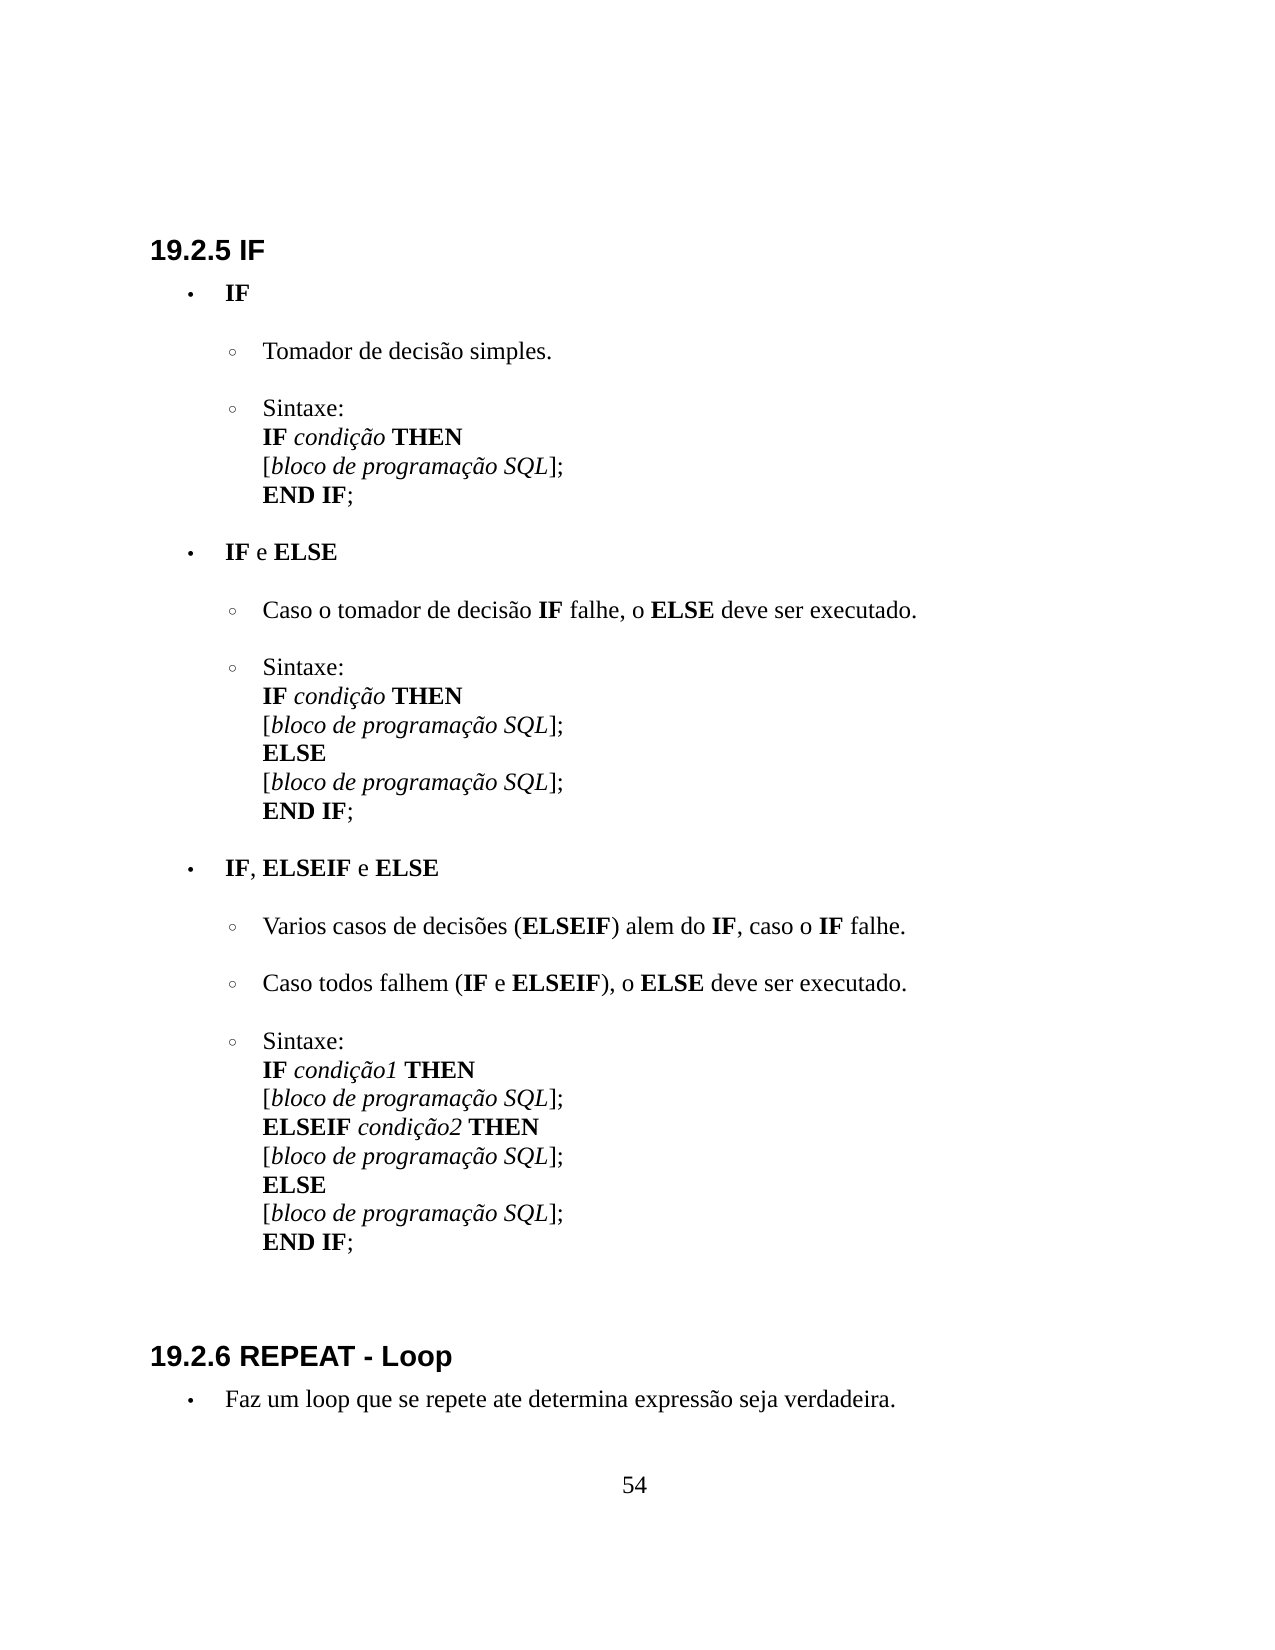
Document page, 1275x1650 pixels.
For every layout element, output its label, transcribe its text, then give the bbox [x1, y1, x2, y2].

list IF e ELSE [187, 537, 1125, 595]
list IF [187, 278, 1125, 336]
list Sintaxe: IF condição1 THEN [bloco de programação SQL]; ELSEIF condição2 THEN [bloco de programação SQL]; ELSE [bloco de programação SQL]; END IF; [225, 1026, 1125, 1285]
list Faz um loop que se repete ate determina expressão seja verdadeira. [187, 1384, 1125, 1413]
subtitle 19.2.5 IF [150, 232, 1125, 266]
list Sintaxe: IF condição THEN [bloco de programação SQL]; ELSE [bloco de programação SQL]; END IF; [225, 652, 1125, 853]
list Caso todos falhem (IF e ELSEIF), o ELSE deve ser executado. [225, 968, 1125, 1026]
list [225, 150, 1125, 179]
list Caso o tomador de decisão IF falhe, o ELSE deve ser executado. [225, 595, 1125, 652]
subtitle 19.2.6 REPEAT - Loop [150, 1338, 1125, 1372]
list IF, ELSEIF e ELSE [187, 853, 1125, 911]
list Sintaxe: IF condição THEN [bloco de programação SQL]; END IF; [225, 393, 1125, 537]
list Tomador de decisão simples. [225, 336, 1125, 393]
list Varios casos de decisões (ELSEIF) alem do IF, caso o IF falhe. [225, 911, 1125, 968]
